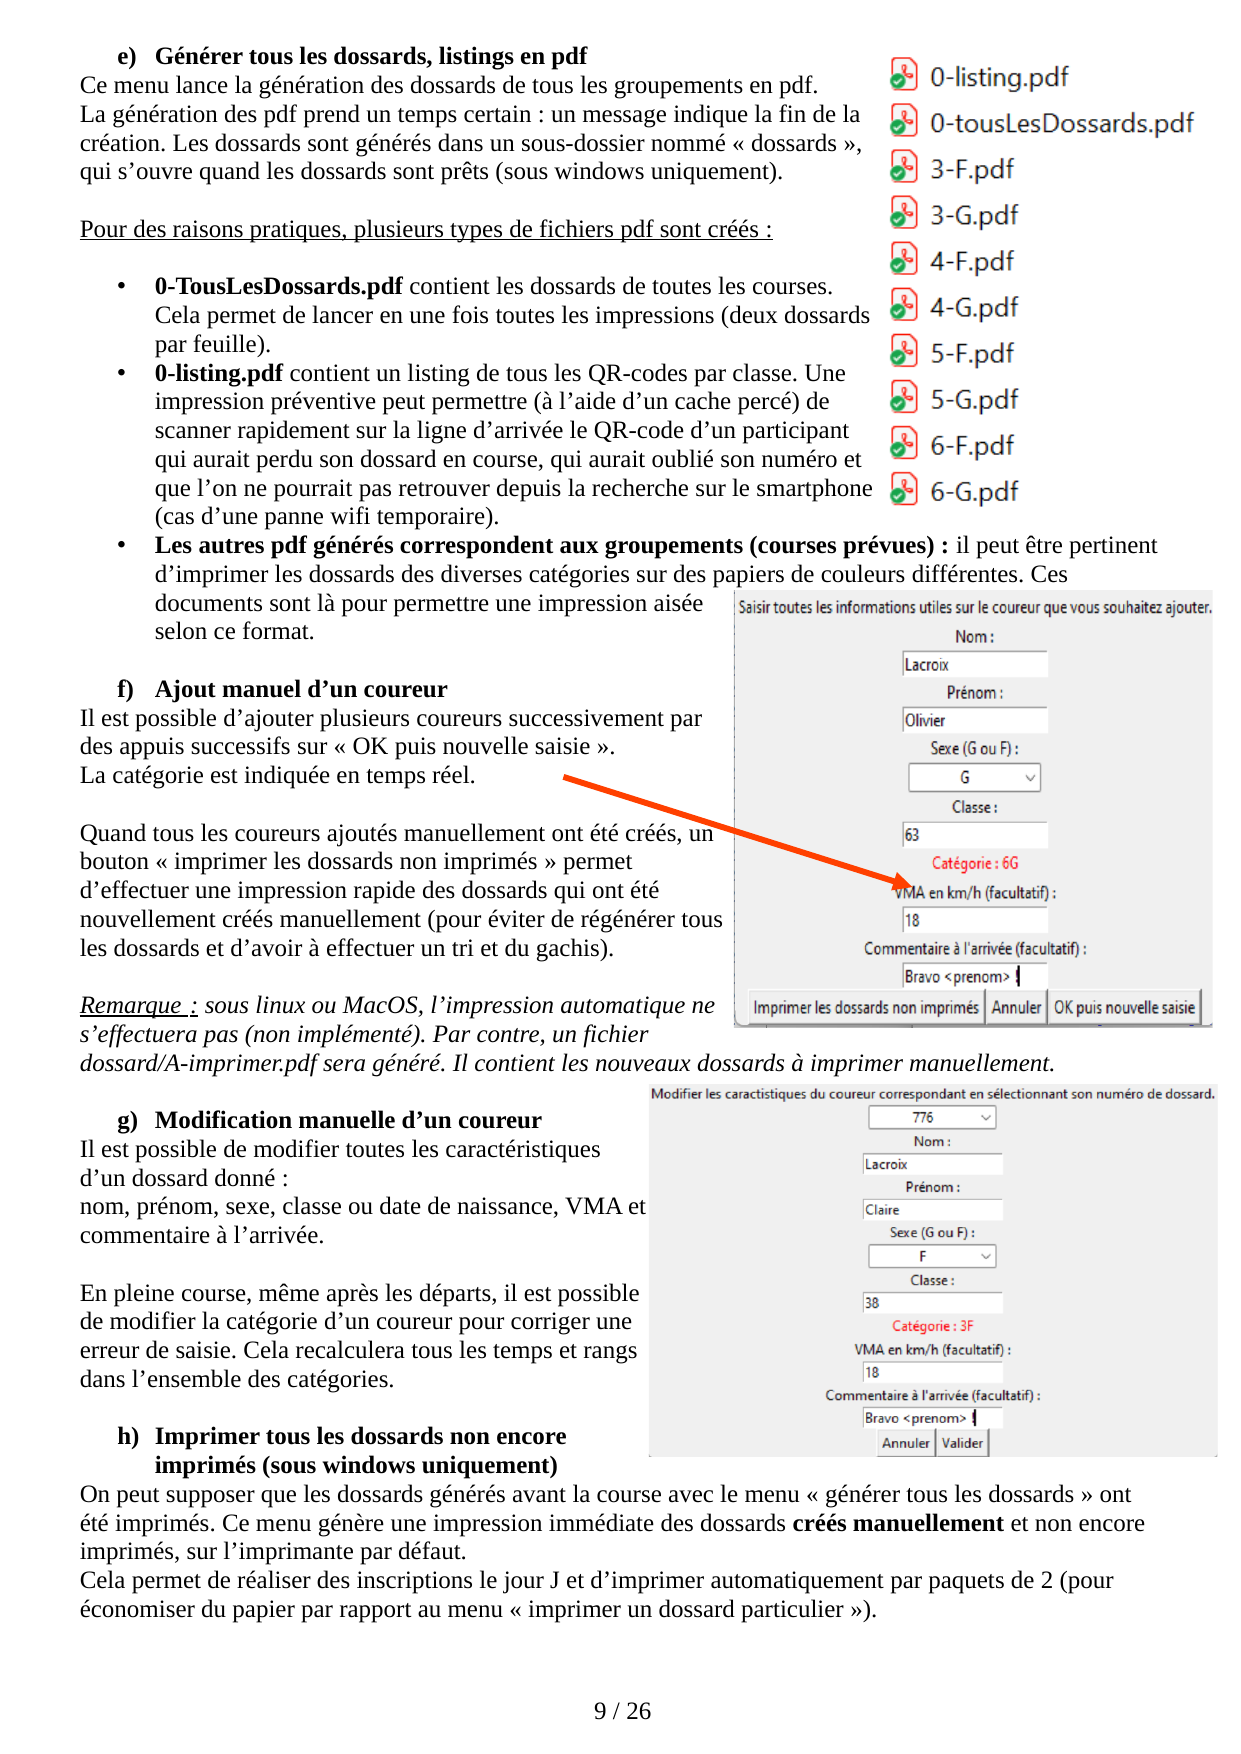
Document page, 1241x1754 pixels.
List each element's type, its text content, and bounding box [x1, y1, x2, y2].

text La génération des pdf prend un temps certain : un message indique la fin de la création. Les dossards sont générés dans un sous-dossier nommé « dossards », qui s’ouvre quand les dossards sont prêts (sous windows uniquement). [79, 99, 873, 185]
subtitle Modification manuelle d’un coureur [117, 1105, 648, 1134]
text Il est possible de modifier toutes les caractéristiques d’un dossard donné : [79, 1134, 648, 1191]
text En pleine course, même après les départs, il est possible de modifier la catégorie d’un coureur pour corriger une erreur de saisie. Cela recalculera tous les temps et rangs dans l’ensemble des catégories. [79, 1278, 648, 1393]
list Les autres pdf générés correspondent aux groupements (courses prévues) : il peut être pertinent d’imprimer les dossards des diverses catégories sur des papiers de couleurs différentes. Ces documents sont là pour permettre une impression aisée selon ce format. [117, 530, 1165, 645]
picture [648, 1084, 1218, 1457]
picture [873, 46, 1210, 514]
picture [733, 590, 1213, 1028]
subtitle Ajout manuel d’un coureur [117, 674, 733, 703]
text Remarque : sous linux ou MacOS, l’impression automatique ne s’effectuera pas (non implémenté). Par contre, un fichier dossard/A-imprimer.pdf sera généré. Il contient les nouveaux dossards à imprimer manuellement. [79, 990, 1165, 1076]
text Cela permet de réaliser des inscriptions le jour J et d’imprimer automatiquement par paquets de 2 (pour économiser du papier par rapport au menu « imprimer un dossard particulier »). [79, 1565, 1165, 1623]
text Ce menu lance la génération des dossards de tous les groupements en pdf. [79, 70, 873, 99]
text On peut supposer que les dossards générés avant la course avec le menu « générer tous les dossards » ont été imprimés. Ce menu génère une impression immédiate des dossards créés manuellement et non encore imprimés, sur l’imprimante par défaut. [79, 1479, 1165, 1565]
text Quand tous les coureurs ajoutés manuellement ont été créés, un bouton « imprimer les dossards non imprimés » permet d’effectuer une impression rapide des dossards qui ont été nouvellement créés manuellement (pour éviter de régénérer tous les dossards et d’avoir à effectuer un tri et du gachis). [79, 818, 733, 961]
subtitle Imprimer tous les dossards non encore imprimés (sous windows uniquement) [117, 1421, 1165, 1479]
text La catégorie est indiquée en temps réel. [79, 760, 733, 789]
list 0-listing.pdf contient un listing de tous les QR-codes par classe. Une impression préventive peut permettre (à l’aide d’un cache percé) de scanner rapidement sur la ligne d’arrivée le QR-code d’un participant qui aurait perdu son dossard en course, qui aurait oublié son numéro et que l’on ne pourrait pas retrouver depuis la recherche sur le smartphone (cas d’une panne wifi temporaire). [117, 358, 1165, 530]
text Pour des raisons pratiques, plusieurs types de fichiers pdf sont créés : [79, 214, 873, 243]
subtitle Générer tous les dossards, listings en pdf [117, 41, 1165, 70]
text Il est possible d’ajouter plusieurs coureurs successivement par des appuis successifs sur « OK puis nouvelle saisie ». [79, 703, 733, 760]
list 0-TousLesDossards.pdf contient les dossards de toutes les courses. Cela permet de lancer en une fois toutes les impressions (deux dossards par feuille). [117, 271, 873, 358]
text nom, prénom, sexe, classe ou date de naissance, VMA et commentaire à l’arrivée. [79, 1191, 648, 1249]
